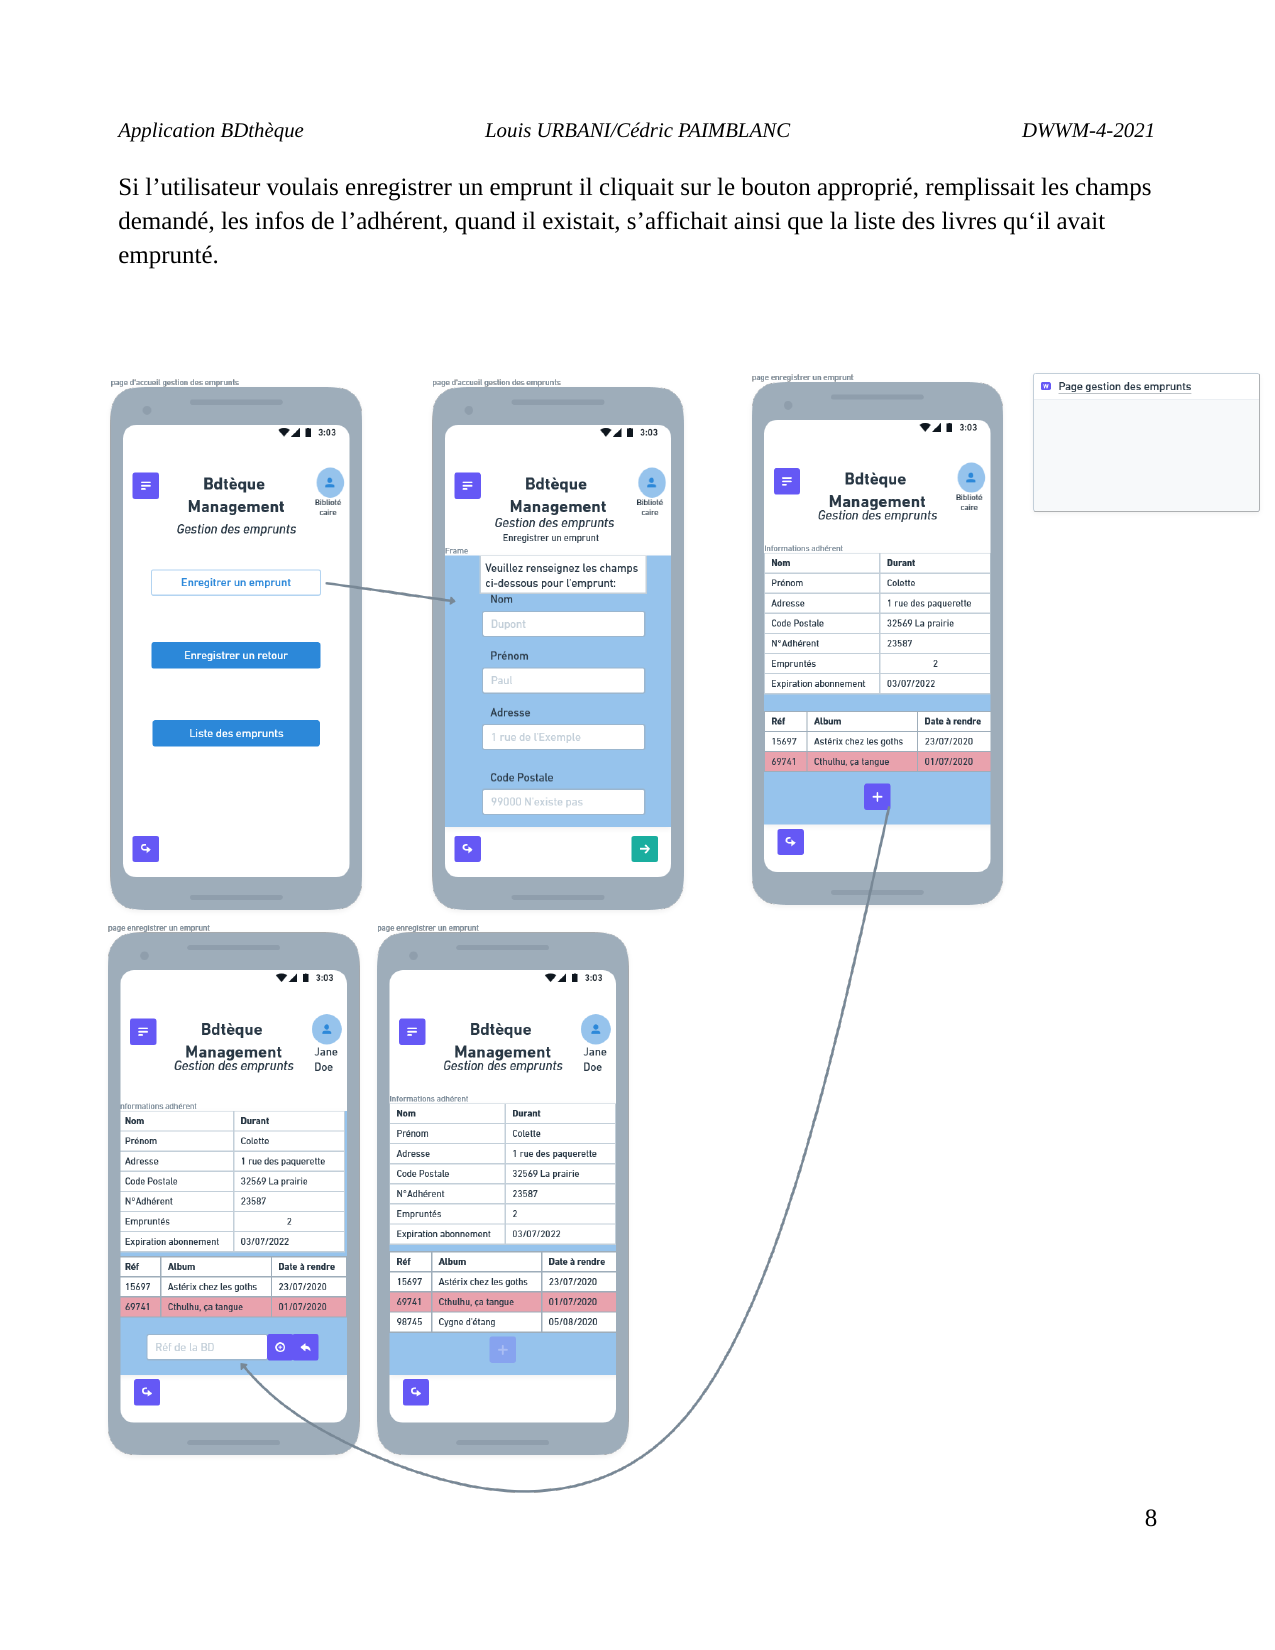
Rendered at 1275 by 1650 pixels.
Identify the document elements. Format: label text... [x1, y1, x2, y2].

text Si l’utilisateur voulais enregistrer un emprunt il cliquait sur le bouton approprié, remplissait les champs demandé, les infos de l’adhérent, quand il existait, s’affichait ainsi que la liste des livres qu‘il avait emprunté. [118, 172, 1157, 269]
picture [92, 356, 1275, 1509]
